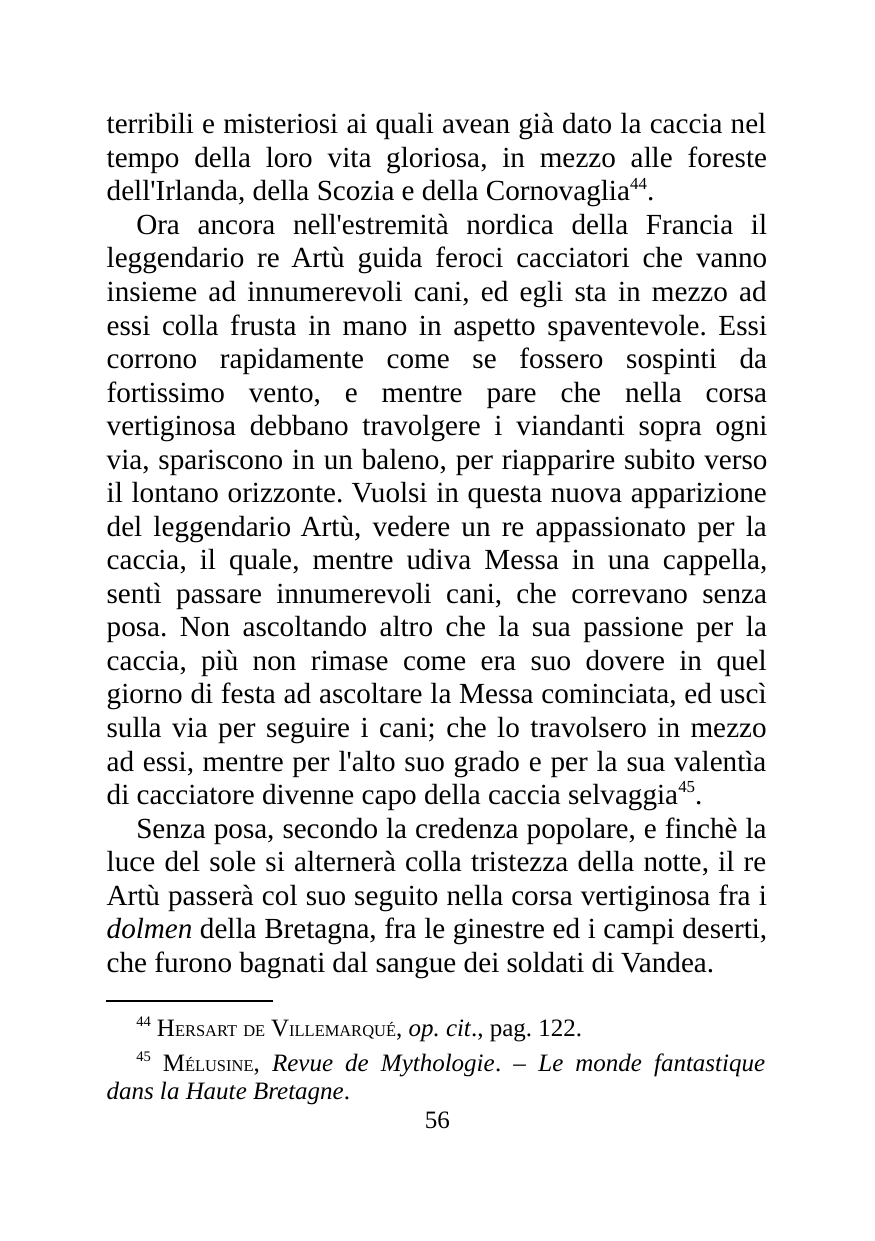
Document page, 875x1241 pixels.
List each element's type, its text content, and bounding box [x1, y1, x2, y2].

text Ora ancora nell'estremità nordica della Francia il leggendario re Artù guida feroci cacciatori che vanno insieme ad innumerevoli cani, ed egli sta in mezzo ad essi colla frusta in mano in aspetto spaventevole. Essi corrono rapidamente come se fossero sospinti da fortissimo vento, e mentre pare che nella corsa vertiginosa debbano travolgere i viandanti sopra ogni via, spariscono in un baleno, per riapparire subito verso il lontano orizzonte. Vuolsi in questa nuova apparizione del leggendario Artù, vedere un re appassionato per la caccia, il quale, mentre udiva Messa in una cappella, sentì passare innumerevoli cani, che correvano senza posa. Non ascoltando altro che la sua passione per la caccia, più non rimase come era suo dovere in quel giorno di festa ad ascoltare la Messa cominciata, ed uscì sulla via per seguire i cani; che lo travolsero in mezzo ad essi, mentre per l'alto suo grado e per la sua valentìa di cacciatore divenne capo della caccia selvaggia. [106, 207, 768, 811]
text Senza posa, secondo la credenza popolare, e finchè la luce del sole si alternerà colla tristezza della notte, il re Artù passerà col suo seguito nella corsa vertiginosa fra i dolmen della Bretagna, fra le ginestre ed i campi deserti, che furono bagnati dal sangue dei soldati di Vandea. [106, 811, 768, 978]
text terribili e misteriosi ai quali avean già dato la caccia nel tempo della loro vita gloriosa, in mezzo alle foreste dell'Irlanda, della Scozia e della Cornovaglia. [106, 106, 768, 207]
text Mélusine, Revue de Mythologie. – Le monde fantastique dans la Haute Bretagne. [106, 1048, 768, 1105]
text Hersart de Villemarqué, op. cit., pag. 122. [106, 1013, 768, 1042]
